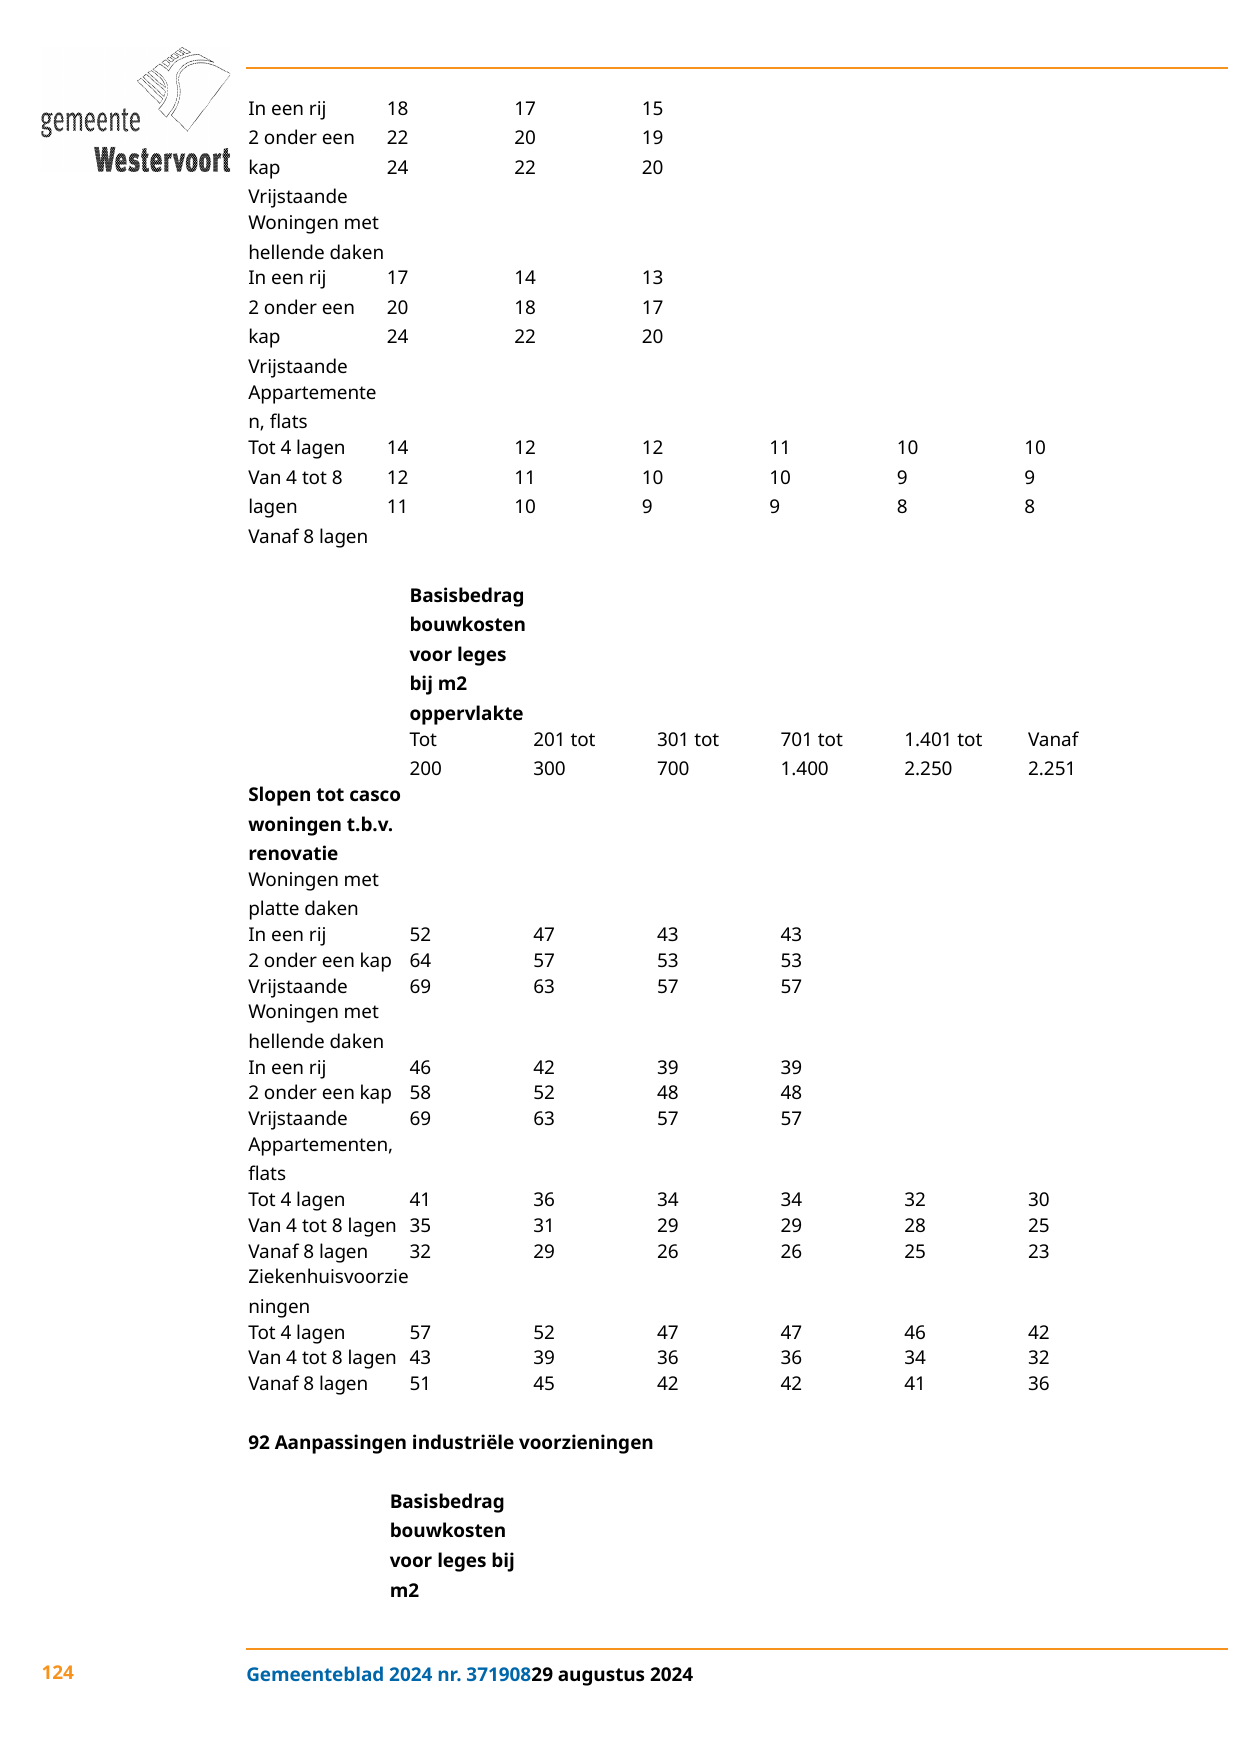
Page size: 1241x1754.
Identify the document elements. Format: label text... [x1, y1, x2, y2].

table_cell 42 [533, 1054, 657, 1079]
table_cell [1024, 379, 1152, 434]
table_cell 31 [533, 1212, 657, 1238]
table_cell [904, 947, 1028, 973]
table_cell [904, 1054, 1028, 1079]
table_cell 47 [533, 921, 657, 947]
table_cell In een rij [248, 921, 409, 947]
table_cell In een rij [248, 1054, 409, 1079]
table_cell [409, 866, 533, 921]
table_cell 57 [657, 973, 780, 998]
table_cell 47 [780, 1319, 904, 1344]
table_cell 15 19 20 [642, 95, 769, 209]
table_header [248, 582, 409, 726]
table_cell [769, 209, 897, 264]
table_cell [657, 866, 780, 921]
table_cell In een rij 2 onder een kap Vrijstaande [248, 265, 387, 379]
table_cell [409, 1131, 533, 1186]
table_cell 69 [409, 973, 533, 998]
table_cell 48 [657, 1080, 780, 1105]
table_cell 39 [657, 1054, 780, 1079]
table_cell 39 [533, 1345, 657, 1370]
table_cell [1028, 781, 1152, 866]
table_cell 52 [533, 1319, 657, 1344]
table_cell 36 [533, 1186, 657, 1212]
table_cell [1024, 265, 1152, 379]
table_cell [409, 999, 533, 1054]
table_cell 57 [780, 1105, 904, 1131]
table_cell 69 [409, 1105, 533, 1131]
table_cell [387, 209, 514, 264]
table_cell 52 [409, 921, 533, 947]
table_cell [533, 1264, 657, 1319]
table_cell 57 [533, 947, 657, 973]
table_cell Tot 4 lagen Van 4 tot 8 lagen Vanaf 8 lagen [248, 434, 387, 549]
table_cell 34 [657, 1186, 780, 1212]
table_cell 53 [657, 947, 780, 973]
table_cell [657, 781, 780, 866]
table_cell 34 [904, 1345, 1028, 1370]
table_cell Woningen met hellende daken [248, 209, 387, 264]
table_cell [897, 379, 1024, 434]
table_cell Vanaf 8 lagen [248, 1370, 409, 1396]
table_cell [533, 866, 657, 921]
table_cell 42 [657, 1370, 780, 1396]
table_cell 39 [780, 1054, 904, 1079]
table_cell [514, 209, 642, 264]
table_cell [1028, 947, 1152, 973]
table_cell 28 [904, 1212, 1028, 1238]
table_cell Appartementen, flats [248, 1131, 409, 1186]
table_cell [904, 973, 1028, 998]
table_cell 36 [657, 1345, 780, 1370]
table_cell 41 [904, 1370, 1028, 1396]
table_cell [387, 379, 514, 434]
table_header [526, 1488, 651, 1603]
table_cell 57 [657, 1105, 780, 1131]
table_cell 29 [657, 1212, 780, 1238]
table_cell [897, 265, 1024, 379]
table_cell 17 20 24 [387, 265, 514, 379]
table_cell [657, 1264, 780, 1319]
table_cell Van 4 tot 8 lagen [248, 1212, 409, 1238]
table_cell [248, 726, 409, 781]
table_cell Ziekenhuisvoorzieningen [248, 1264, 409, 1319]
table_cell 13 17 20 [642, 265, 769, 379]
table_cell Tot 200 [409, 726, 533, 781]
table_cell [904, 999, 1028, 1054]
table_cell 57 [409, 1319, 533, 1344]
table_cell Woningen met platte daken [248, 866, 409, 921]
table_cell 25 [904, 1238, 1028, 1263]
table_cell 63 [533, 973, 657, 998]
table_cell 26 [657, 1238, 780, 1263]
table_cell 63 [533, 1105, 657, 1131]
table_cell 43 [780, 921, 904, 947]
table_cell 29 [533, 1238, 657, 1263]
table_cell [533, 999, 657, 1054]
table_cell [769, 379, 897, 434]
table_cell 52 [533, 1080, 657, 1105]
table_cell 12 11 10 [514, 434, 642, 549]
table_cell [642, 209, 769, 264]
table_cell Slopen tot casco woningen t.b.v. renovatie [248, 781, 409, 866]
table_cell [657, 1131, 780, 1186]
table_cell 42 [780, 1370, 904, 1396]
table_cell 32 [409, 1238, 533, 1263]
table_cell [409, 1264, 533, 1319]
picture [41, 47, 231, 172]
table_cell 301 tot 700 [657, 726, 780, 781]
table_cell [1028, 1080, 1152, 1105]
text 92 Aanpassingen industriële voorzieningen [248, 1429, 1152, 1454]
table_cell 48 [780, 1080, 904, 1105]
table_cell [533, 1131, 657, 1186]
table_cell [769, 95, 897, 209]
table_cell 53 [780, 947, 904, 973]
table_cell 2 onder een kap [248, 1080, 409, 1105]
table_cell [514, 379, 642, 434]
table_cell Tot 4 lagen [248, 1186, 409, 1212]
table_cell Tot 4 lagen [248, 1319, 409, 1344]
table_cell [904, 1080, 1028, 1105]
table_header Basisbedrag bouwkosten voor leges bij m2 [390, 1488, 526, 1603]
table_cell [642, 379, 769, 434]
table_cell 41 [409, 1186, 533, 1212]
table_cell 10 9 8 [897, 434, 1024, 549]
table_cell [1028, 1105, 1152, 1131]
table_cell [904, 781, 1028, 866]
table_cell 43 [657, 921, 780, 947]
table_cell 18 22 24 [387, 95, 514, 209]
table_cell Woningen met hellende daken [248, 999, 409, 1054]
table_cell 14 12 11 [387, 434, 514, 549]
table_header [248, 1488, 389, 1603]
table_cell [780, 999, 904, 1054]
table_cell Vanaf 2.251 [1028, 726, 1152, 781]
table_cell Vrijstaande [248, 973, 409, 998]
table_cell 35 [409, 1212, 533, 1238]
table_cell [409, 781, 533, 866]
table_cell [897, 95, 1024, 209]
table_cell [1028, 973, 1152, 998]
table_cell [780, 1131, 904, 1186]
table_cell In een rij 2 onder een kap Vrijstaande [248, 95, 387, 209]
table_cell 34 [780, 1186, 904, 1212]
table_cell 11 10 9 [769, 434, 897, 549]
table_cell 46 [904, 1319, 1028, 1344]
table_cell [904, 1105, 1028, 1131]
table_cell 58 [409, 1080, 533, 1105]
table_cell 47 [657, 1319, 780, 1344]
table_cell [1028, 1054, 1152, 1079]
table_cell [780, 1264, 904, 1319]
table_cell 2 onder een kap [248, 947, 409, 973]
table_cell [1028, 866, 1152, 921]
table_cell 32 [904, 1186, 1028, 1212]
table_cell 23 [1028, 1238, 1152, 1263]
table_cell 701 tot 1.400 [780, 726, 904, 781]
table_cell 36 [1028, 1370, 1152, 1396]
table_cell [533, 781, 657, 866]
table_cell 51 [409, 1370, 533, 1396]
table_cell 43 [409, 1345, 533, 1370]
table_cell [657, 999, 780, 1054]
table_cell [904, 1264, 1028, 1319]
table_cell Vrijstaande [248, 1105, 409, 1131]
table_cell 10 9 8 [1024, 434, 1152, 549]
table_cell [1024, 95, 1152, 209]
table_header Basisbedrag bouwkosten voor leges bij m2 oppervlakte [409, 582, 533, 726]
table_cell 14 18 22 [514, 265, 642, 379]
table_cell 45 [533, 1370, 657, 1396]
table_cell 26 [780, 1238, 904, 1263]
table_cell [1024, 209, 1152, 264]
table_cell 17 20 22 [514, 95, 642, 209]
table_cell [769, 265, 897, 379]
table_cell 201 tot 300 [533, 726, 657, 781]
table_cell [1028, 1264, 1152, 1319]
table_cell 30 [1028, 1186, 1152, 1212]
table_cell 42 [1028, 1319, 1152, 1344]
table_cell [897, 209, 1024, 264]
table_cell Appartementen, flats [248, 379, 387, 434]
table_cell 64 [409, 947, 533, 973]
table_cell 57 [780, 973, 904, 998]
table_cell [904, 866, 1028, 921]
table_cell [1028, 921, 1152, 947]
table_cell [780, 781, 904, 866]
table_cell 29 [780, 1212, 904, 1238]
table_cell 46 [409, 1054, 533, 1079]
table_cell [780, 866, 904, 921]
table_cell Van 4 tot 8 lagen [248, 1345, 409, 1370]
table_cell [1028, 999, 1152, 1054]
table_cell [904, 1131, 1028, 1186]
table_cell 32 [1028, 1345, 1152, 1370]
table_cell 12 10 9 [642, 434, 769, 549]
table_cell Vanaf 8 lagen [248, 1238, 409, 1263]
table_cell [904, 921, 1028, 947]
table_cell 1.401 tot 2.250 [904, 726, 1028, 781]
table_cell [1028, 1131, 1152, 1186]
table_cell 25 [1028, 1212, 1152, 1238]
table_cell 36 [780, 1345, 904, 1370]
